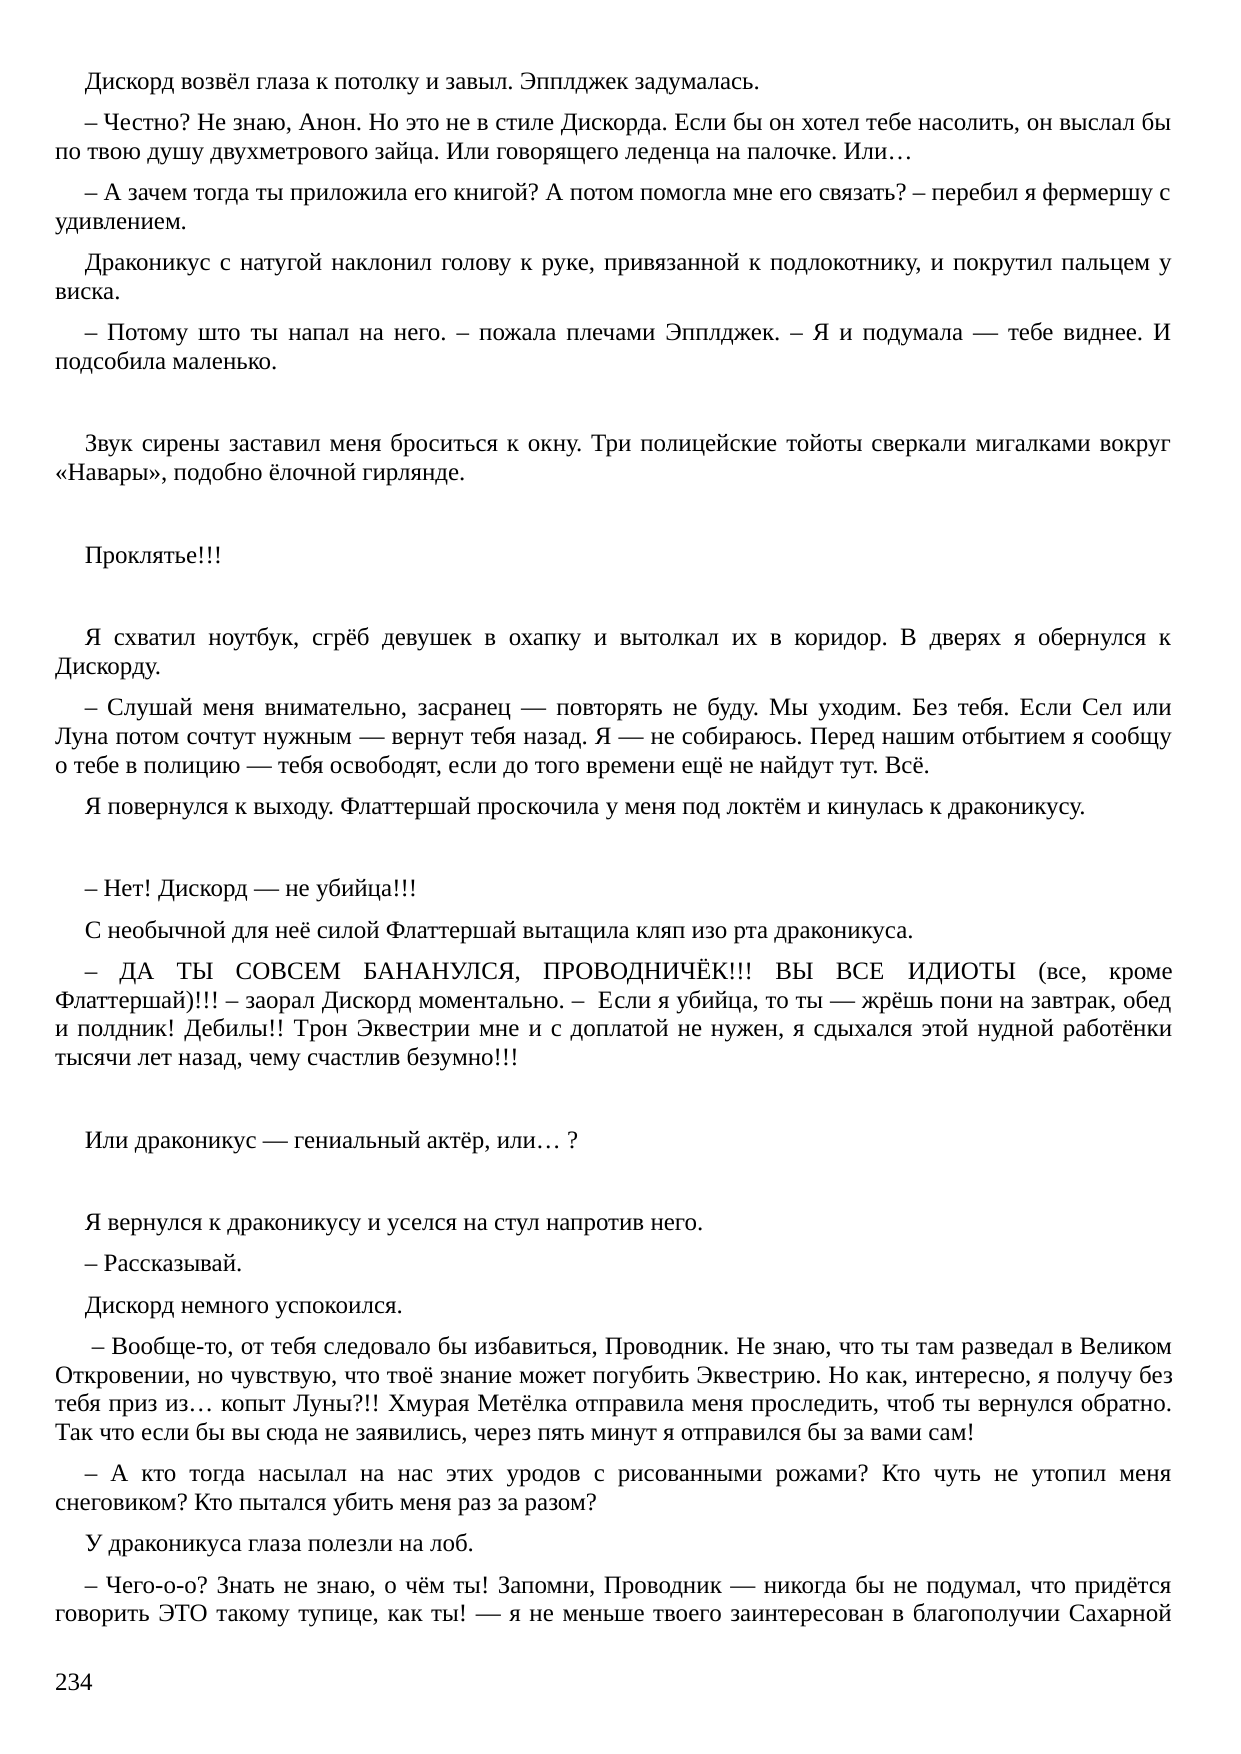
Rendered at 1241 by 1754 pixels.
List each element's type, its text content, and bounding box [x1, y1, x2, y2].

text У драконикуса глаза полезли на лоб. [55, 1528, 1173, 1557]
text – Потому што ты напал на него. – пожала плечами Эпплджек. – Я и подумала — тебе виднее. И подсобила маленько. [55, 317, 1173, 375]
text Я схватил ноутбук, сгрёб девушек в охапку и вытолкал их в коридор. В дверях я обернулся к Дискорду. [55, 622, 1173, 680]
text – А кто тогда насылал на нас этих уродов с рисованными рожами? Кто чуть не утопил меня снеговиком? Кто пытался убить меня раз за разом? [55, 1458, 1173, 1516]
text Дискорд немного успокоился. [55, 1290, 1173, 1318]
text Или драконикус — гениальный актёр, или… ? [55, 1125, 1173, 1153]
text – Вообще-то, от тебя следовало бы избавиться, Проводник. Не знаю, что ты там разведал в Великом Откровении, но чувствую, что твоё знание может погубить Эквестрию. Но как, интересно, я получу без тебя приз из… копыт Луны?!! Хмурая Метёлка отправила меня проследить, чтоб ты вернулся обратно. Так что если бы вы сюда не заявились, через пять минут я отправился бы за вами сам! [55, 1331, 1173, 1446]
text Звук сирены заставил меня броситься к окну. Три полицейские тойоты сверкали мигалками вокруг «Навары», подобно ёлочной гирлянде. [55, 428, 1173, 486]
text – Слушай меня внимательно, засранец — повторять не буду. Мы уходим. Без тебя. Если Сел или Луна потом сочтут нужным — вернут тебя назад. Я — не собираюсь. Перед нашим отбытием я сообщу о тебе в полицию — тебя освободят, если до того времени ещё не найдут тут. Всё. [55, 692, 1173, 778]
text Проклятье!!! [55, 540, 1173, 568]
text С необычной для неё силой Флаттершай вытащила кляп изо рта драконикуса. [55, 915, 1173, 943]
text – А зачем тогда ты приложила его книгой? А потом помогла мне его связать? – перебил я фермершу с удивлением. [55, 177, 1173, 235]
text – Честно? Не знаю, Анон. Но это не в стиле Дискорда. Если бы он хотел тебе насолить, он выслал бы по твою душу двухметрового зайца. Или говорящего леденца на палочке. Или… [55, 107, 1173, 165]
text Дискорд возвёл глаза к потолку и завыл. Эпплджек задумалась. [55, 66, 1173, 95]
text – ДА ТЫ СОВСЕМ БАНАНУЛСЯ, ПРОВОДНИЧЁК!!! ВЫ ВСЕ ИДИОТЫ (все, кроме Флаттершай)!!! – заорал Дискорд моментально. – Если я убийца, то ты — жрёшь пони на завтрак, обед и полдник! Дебилы!! Трон Эквестрии мне и с доплатой не нужен, я сдыхался этой нудной работёнки тысячи лет назад, чему счастлив безумно!!! [55, 956, 1173, 1071]
text – Рассказывай. [55, 1248, 1173, 1277]
text Я повернулся к выходу. Флаттершай проскочила у меня под локтём и кинулась к драконикусу. [55, 791, 1173, 820]
text Драконикус с натугой наклонил голову к руке, привязанной к подлокотнику, и покрутил пальцем у виска. [55, 247, 1173, 305]
text – Нет! Дискорд — не убийца!!! [55, 873, 1173, 902]
text Я вернулся к драконикусу и уселся на стул напротив него. [55, 1207, 1173, 1236]
text – Чего-о-о? Знать не знаю, о чём ты! Запомни, Проводник — никогда бы не подумал, что придётся говорить ЭТО такому тупице, как ты! — я не меньше твоего заинтересован в благополучии Сахарной [55, 1570, 1173, 1627]
